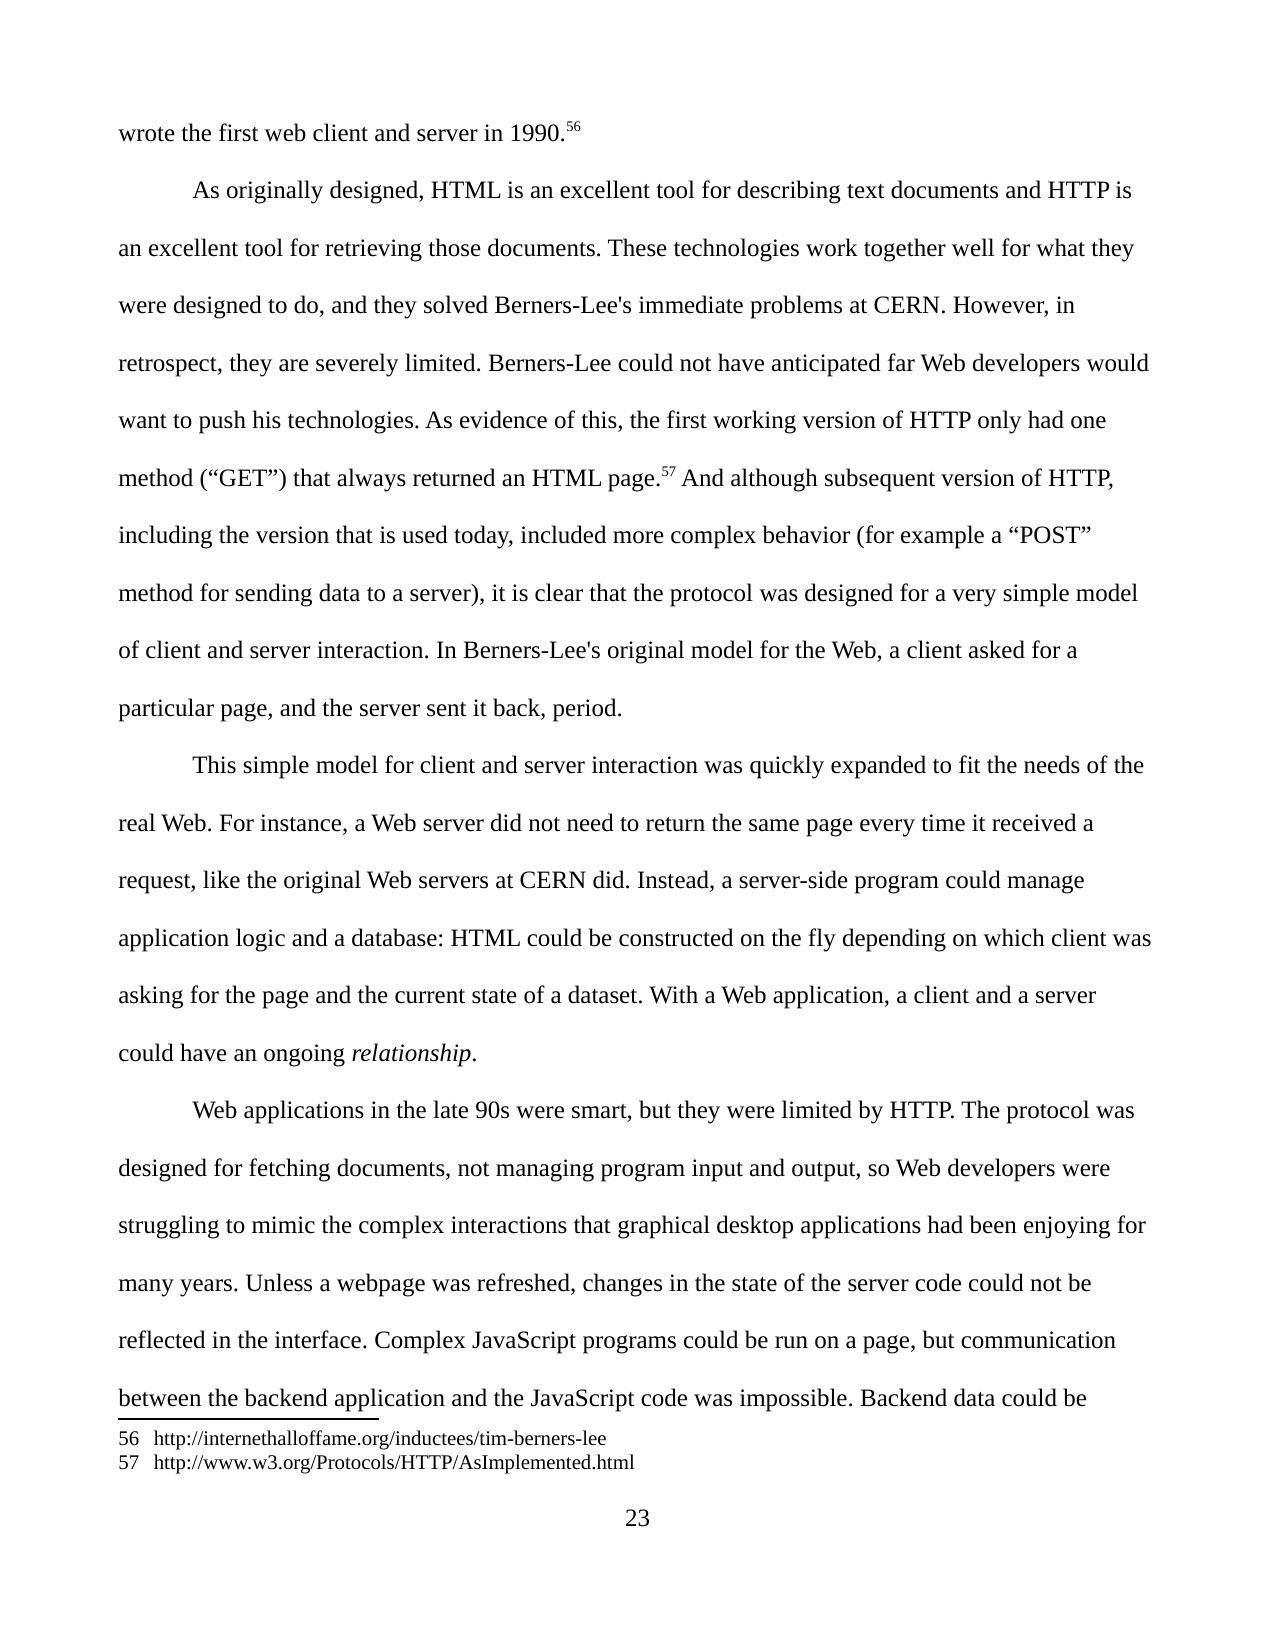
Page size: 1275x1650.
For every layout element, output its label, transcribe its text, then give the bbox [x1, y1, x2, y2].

text This simple model for client and server interaction was quickly expanded to fit the needs of the real Web. For instance, a Web server did not need to return the same page every time it received a request, like the original Web servers at CERN did. Instead, a server-side program could manage application logic and a database: HTML could be constructed on the fly depending on which client was asking for the page and the current state of a dataset. With a Web application, a client and a server could have an ongoing relationship. [118, 751, 1157, 1067]
text http://www.w3.org/Protocols/HTTP/AsImplemented.html [118, 1449, 1157, 1474]
text wrote the first web client and server in 1990. [118, 118, 1157, 147]
text Web applications in the late 90s were smart, but they were limited by HTTP. The protocol was designed for fetching documents, not managing program input and output, so Web developers were struggling to mimic the complex interactions that graphical desktop applications had been enjoying for many years. Unless a webpage was refreshed, changes in the state of the server code could not be reflected in the interface. Complex JavaScript programs could be run on a page, but communication between the backend application and the JavaScript code was impossible. Backend data could be [118, 1096, 1157, 1412]
text As originally designed, HTML is an excellent tool for describing text documents and HTTP is an excellent tool for retrieving those documents. These technologies work together well for what they were designed to do, and they solved Berners-Lee's immediate problems at CERN. However, in retrospect, they are severely limited. Berners-Lee could not have anticipated far Web developers would want to push his technologies. As evidence of this, the first working version of HTTP only had one method (“GET”) that always returned an HTML page. And although subsequent version of HTTP, including the version that is used today, included more complex behavior (for example a “POST” method for sending data to a server), it is clear that the protocol was designed for a very simple model of client and server interaction. In Berners-Lee's original model for the Web, a client asked for a particular page, and the server sent it back, period. [118, 176, 1157, 722]
text http://internethalloffame.org/inductees/tim-berners-lee [118, 1426, 1157, 1449]
